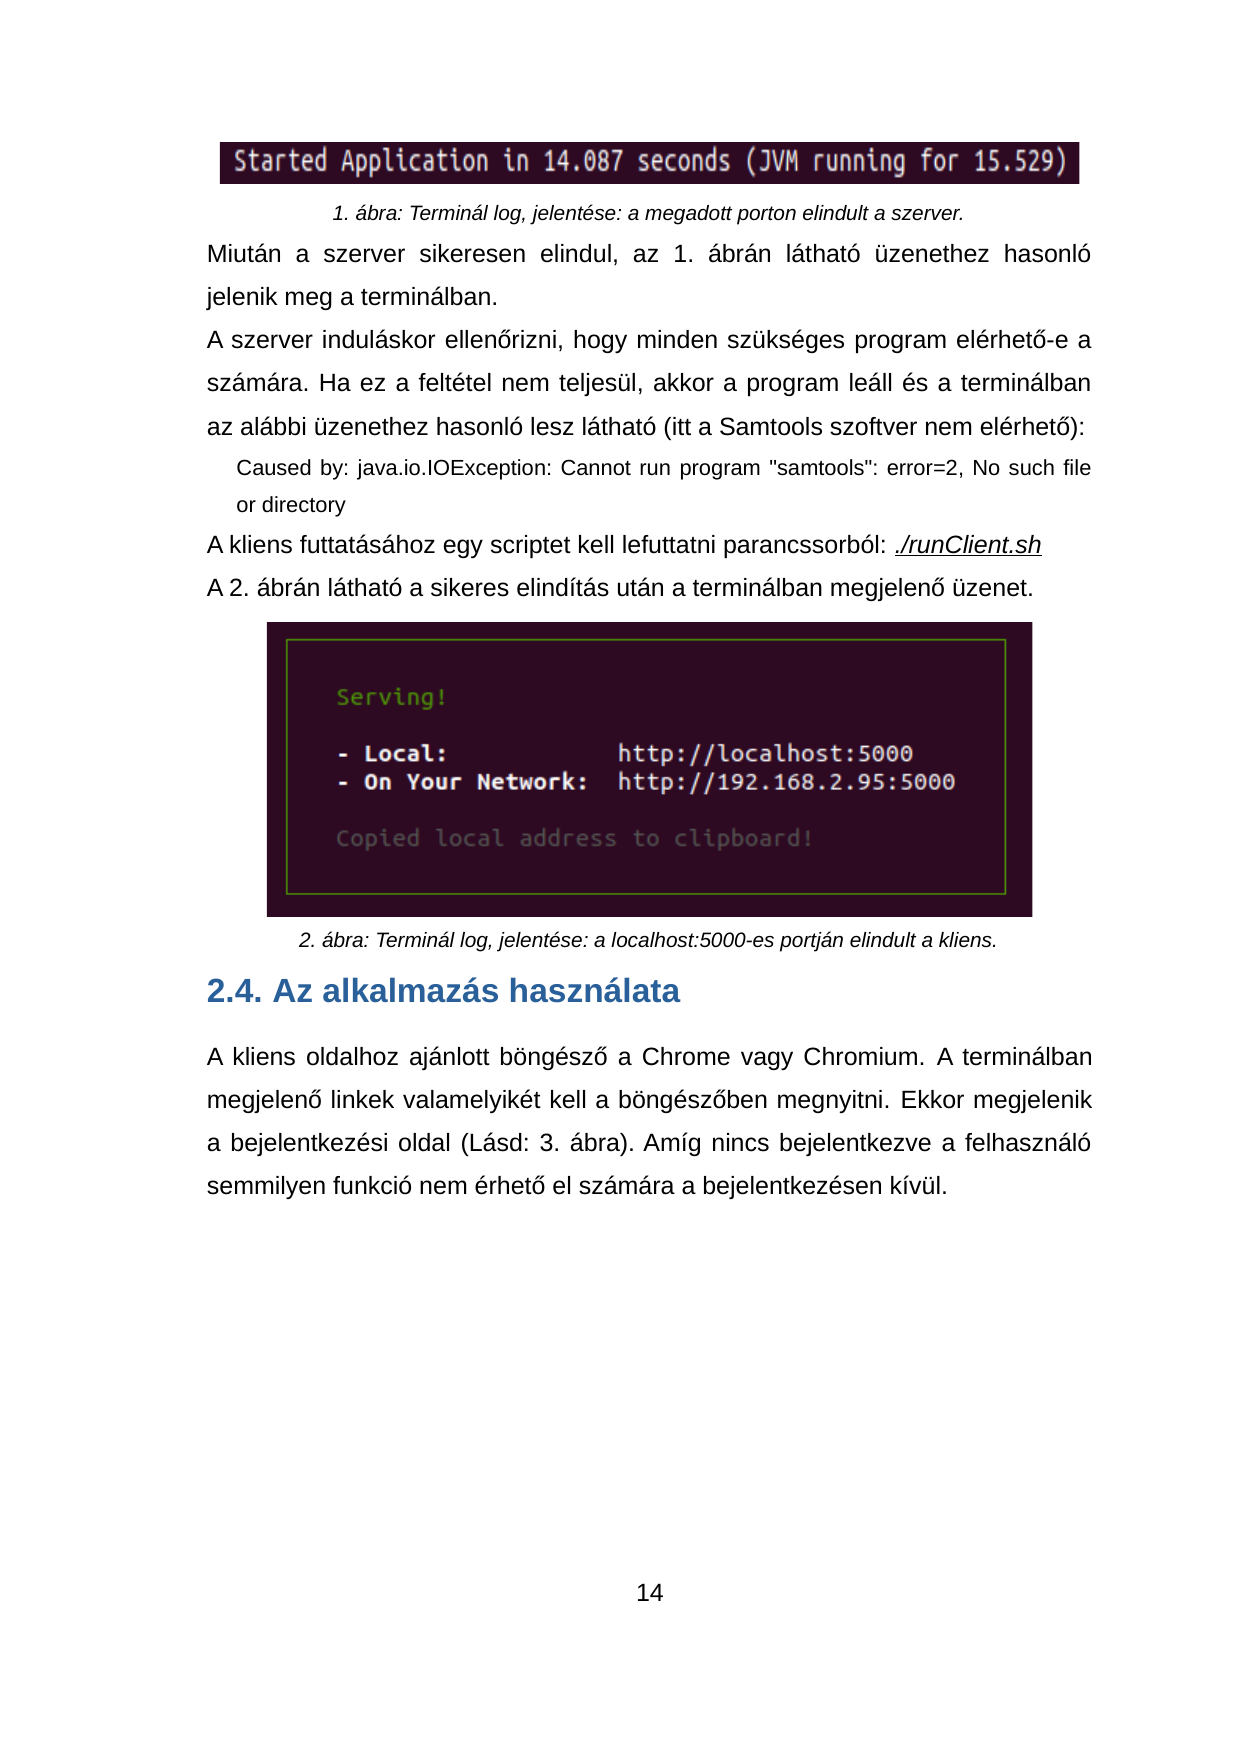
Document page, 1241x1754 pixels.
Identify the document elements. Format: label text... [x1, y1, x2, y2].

text 1. ábra: Terminál log, jelentése: a megadott porton elindult a szerver. [216, 143, 1084, 224]
text Miután a szerver sikeresen elindul, az 1. ábrán látható üzenethez hasonló jelenik meg a terminálban. [207, 148, 1093, 311]
text Caused by: java.io.IOException: Cannot run program "samtools": error=2, No such file or directory [236, 454, 1093, 518]
text A kliens futtatásához egy scriptet kell lefuttatni parancssorból: ./runClient.sh [207, 530, 1093, 559]
picture [219, 142, 1080, 184]
subtitle Az alkalmazás használata [207, 917, 1093, 1010]
text A szerver induláskor ellenőrizni, hogy minden szükséges program elérhető-e a számára. Ha ez a feltétel nem teljesül, akkor a program leáll és a terminálban az alábbi üzenethez hasonló lesz látható (itt a Samtools szoftver nem elérhető): [207, 325, 1093, 440]
picture [266, 622, 1033, 917]
text 2. ábra: Terminál log, jelentése: a localhost:5000-es portján elindult a kliens. [267, 917, 1032, 952]
text A 2. ábrán látható a sikeres elindítás után a terminálban megjelenő üzenet. [207, 573, 1093, 602]
text A kliens oldalhoz ajánlott böngésző a Chrome vagy Chromium. A terminálban megjelenő linkek valamelyikét kell a böngészőben megnyitni. Ekkor megjelenik a bejelentkezési oldal (Lásd: 3. ábra). Amíg nincs bejelentkezve a felhasználó semmilyen funkció nem érhető el számára a bejelentkezésen kívül. [207, 1042, 1093, 1200]
